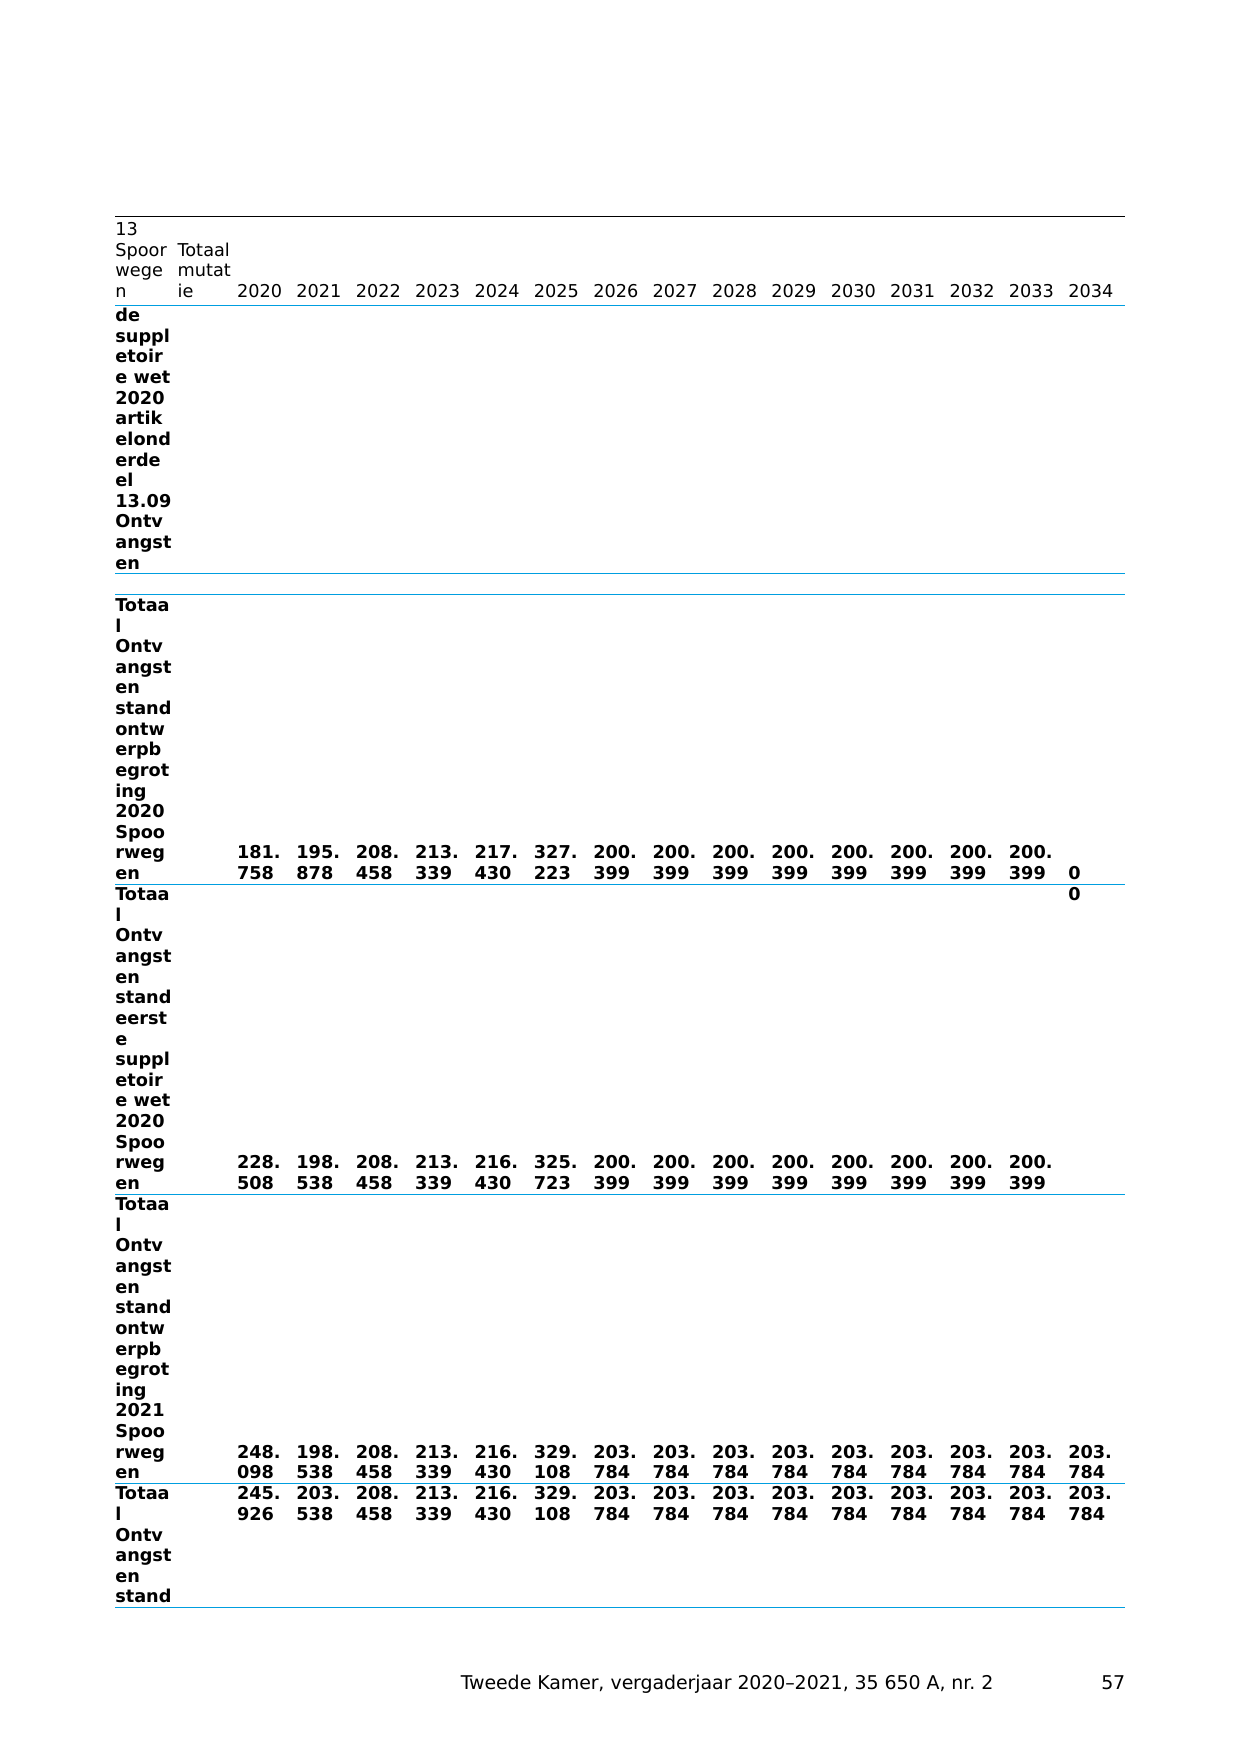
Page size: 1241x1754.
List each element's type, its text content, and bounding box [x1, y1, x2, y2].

table_cell 2023 [412, 217, 471, 304]
table_cell 216.430 [471, 885, 531, 1193]
table_cell [887, 574, 946, 594]
table_cell 200.399 [828, 595, 887, 884]
table_cell [887, 306, 946, 573]
table_cell [1006, 306, 1065, 573]
table_cell 181.758 [234, 595, 293, 884]
table_cell [353, 306, 412, 573]
table_cell 2029 [768, 217, 828, 304]
table_cell 198.538 [293, 885, 353, 1193]
table_cell 200.399 [590, 885, 649, 1193]
table_cell 217.430 [471, 595, 531, 884]
table_cell Totaal Ontvangsten stand ontwerpbegroting 2020 Spoorwegen [115, 595, 174, 884]
table_cell 329.108 [531, 1484, 590, 1607]
table_cell 2021 [293, 217, 353, 304]
table_cell 203.784 [590, 1195, 649, 1483]
table_cell 0 [1065, 885, 1125, 1193]
table_cell 208.458 [353, 595, 412, 884]
table_cell 200.399 [590, 595, 649, 884]
table_cell 2030 [828, 217, 887, 304]
table_cell [234, 306, 293, 573]
table_cell [1065, 574, 1125, 594]
table_cell 2025 [531, 217, 590, 304]
table_cell [471, 574, 531, 594]
table_cell [175, 574, 234, 594]
table_cell 200.399 [946, 595, 1006, 884]
table_cell 208.458 [353, 885, 412, 1193]
table_cell 195.878 [293, 595, 353, 884]
table_cell 2027 [650, 217, 709, 304]
table_cell 198.538 [293, 1195, 353, 1483]
table_cell 200.399 [1006, 595, 1065, 884]
table_cell 2031 [887, 217, 946, 304]
table_cell 200.399 [768, 595, 828, 884]
table_cell [768, 574, 828, 594]
table_cell 327.223 [531, 595, 590, 884]
table_cell 203.784 [1065, 1484, 1125, 1607]
table_cell 329.108 [531, 1195, 590, 1483]
table_cell [412, 574, 471, 594]
table_cell [531, 574, 590, 594]
table_cell 200.399 [650, 885, 709, 1193]
table_header Tabel 13 Artikel 13 Spoorwegen (bedragen x €1.000) [115, 191, 1125, 216]
table_cell [412, 306, 471, 573]
table_cell 200.399 [768, 885, 828, 1193]
table_cell 2026 [590, 217, 649, 304]
table_cell [293, 306, 353, 573]
table_cell 203.784 [828, 1195, 887, 1483]
table_cell 203.784 [946, 1484, 1006, 1607]
table_cell 200.399 [650, 595, 709, 884]
table_cell 200.399 [887, 595, 946, 884]
table_cell 213.339 [412, 595, 471, 884]
table_cell 203.784 [828, 1484, 887, 1607]
table_cell [650, 574, 709, 594]
table_cell [175, 885, 234, 1193]
table_cell 325.723 [531, 885, 590, 1193]
table_cell [531, 306, 590, 573]
table_cell Totaal Ontvangsten stand ontwerpbegroting 2021 Spoorwegen [115, 1195, 174, 1483]
table_cell 200.399 [828, 885, 887, 1193]
table_cell [828, 574, 887, 594]
table_cell 203.784 [650, 1195, 709, 1483]
table_cell [175, 1195, 234, 1483]
table_cell 200.399 [946, 885, 1006, 1193]
table_cell [175, 306, 234, 573]
table_cell [1006, 574, 1065, 594]
table_cell 203.784 [768, 1195, 828, 1483]
table_cell 203.784 [887, 1484, 946, 1607]
table_cell [175, 595, 234, 884]
table_cell 228.508 [234, 885, 293, 1193]
table_cell 213.339 [412, 1195, 471, 1483]
table_cell Totaal mutatie [175, 217, 234, 304]
table_cell 13 Spoorwegen [115, 217, 174, 304]
table_cell 213.339 [412, 1484, 471, 1607]
table_cell [175, 1484, 234, 1607]
table_cell 203.784 [1006, 1484, 1065, 1607]
table_cell 200.399 [1006, 885, 1065, 1193]
table_cell [353, 574, 412, 594]
table_cell 2028 [709, 217, 768, 304]
table_cell 203.784 [709, 1484, 768, 1607]
table_cell 2034 [1065, 217, 1125, 304]
table_cell 208.458 [353, 1484, 412, 1607]
table_cell 203.784 [1006, 1195, 1065, 1483]
table_cell 200.399 [709, 595, 768, 884]
table_cell Totaal Ontvangsten stand [115, 1484, 174, 1607]
table_cell [650, 306, 709, 573]
table_cell 208.458 [353, 1195, 412, 1483]
table_cell 203.784 [590, 1484, 649, 1607]
table_cell [709, 306, 768, 573]
table_cell 245.926 [234, 1484, 293, 1607]
table_cell 2022 [353, 217, 412, 304]
table_cell 248.098 [234, 1195, 293, 1483]
table_cell 2020 [234, 217, 293, 304]
table_cell 216.430 [471, 1195, 531, 1483]
table_cell 203.784 [709, 1195, 768, 1483]
table_cell [590, 574, 649, 594]
table_cell [828, 306, 887, 573]
table_cell [590, 306, 649, 573]
table_cell [1065, 306, 1125, 573]
table_cell [768, 306, 828, 573]
table_cell 203.538 [293, 1484, 353, 1607]
table_cell 200.399 [887, 885, 946, 1193]
table_cell [115, 574, 174, 594]
table_cell [293, 574, 353, 594]
table_cell 2033 [1006, 217, 1065, 304]
table_cell 213.339 [412, 885, 471, 1193]
table_cell 203.784 [1065, 1195, 1125, 1483]
table_cell 203.784 [946, 1195, 1006, 1483]
table_cell [946, 574, 1006, 594]
table_cell 2032 [946, 217, 1006, 304]
table_cell [234, 574, 293, 594]
table_cell 2024 [471, 217, 531, 304]
table_cell [709, 574, 768, 594]
table_cell 203.784 [650, 1484, 709, 1607]
table_cell [471, 306, 531, 573]
table_cell de suppletoire wet 2020 artikelonderdeel 13.09 Ontvangsten [115, 306, 174, 573]
table_cell 216.430 [471, 1484, 531, 1607]
table_cell [946, 306, 1006, 573]
table_cell Totaal Ontvangsten stand eerste suppletoire wet 2020 Spoorwegen [115, 885, 174, 1193]
table_cell 203.784 [768, 1484, 828, 1607]
table_cell 200.399 [709, 885, 768, 1193]
table_cell 0 [1065, 595, 1125, 884]
table_cell 203.784 [887, 1195, 946, 1483]
